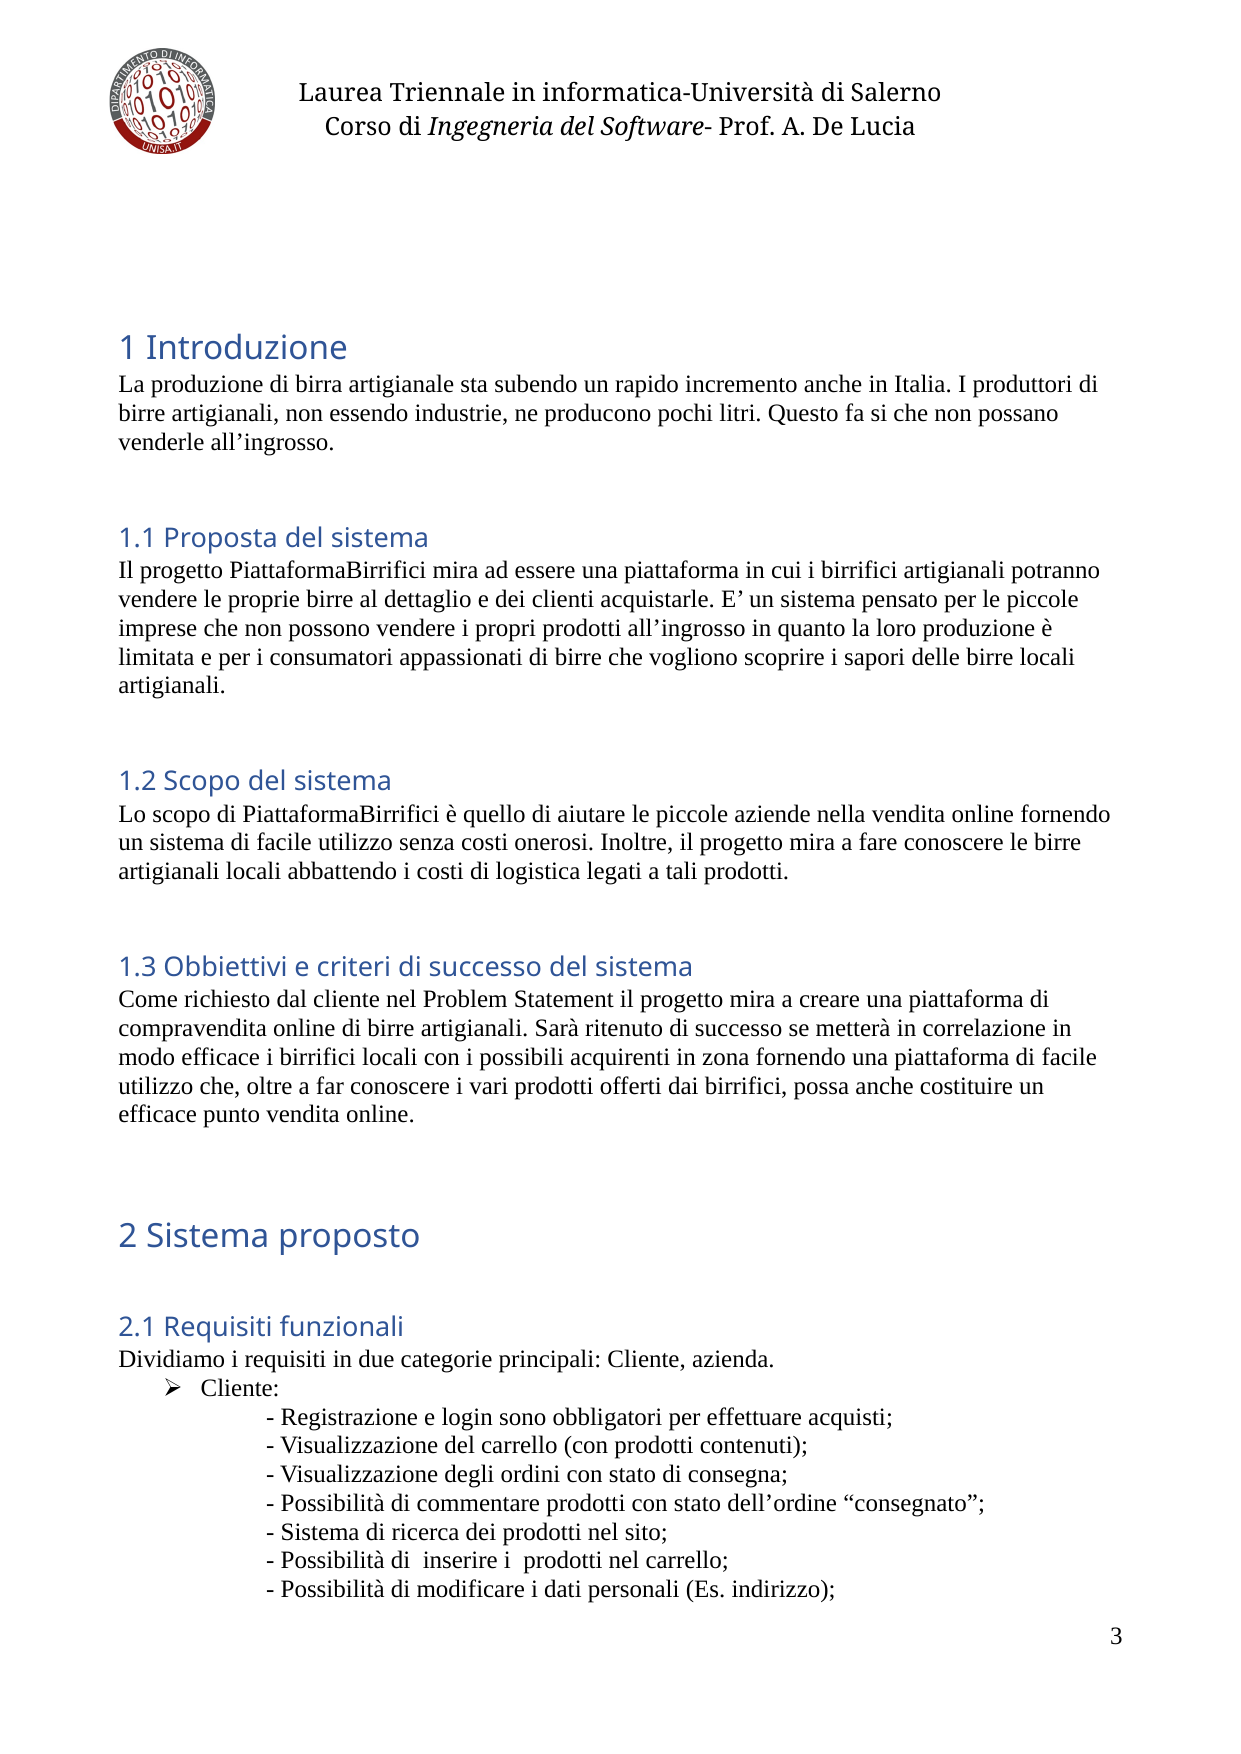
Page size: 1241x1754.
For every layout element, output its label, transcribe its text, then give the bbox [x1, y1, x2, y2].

subtitle 1.2 Scopo del sistema [118, 762, 1122, 799]
text - Possibilità di inserire i prodotti nel carrello; [118, 1546, 1122, 1574]
list Cliente: [163, 1373, 1122, 1402]
text Il progetto PiattaformaBirrifici mira ad essere una piattaforma in cui i birrifici artigianali potranno vendere le proprie birre al dettaglio e dei clienti acquistarle. E’ un sistema pensato per le piccole imprese che non possono vendere i propri prodotti all’ingrosso in quanto la loro produzione è limitata e per i consumatori appassionati di birre che vogliono scoprire i sapori delle birre locali artigianali. [118, 555, 1122, 699]
text - Registrazione e login sono obbligatori per effettuare acquisti; [118, 1402, 1122, 1431]
text Lo scopo di PiattaformaBirrifici è quello di aiutare le piccole aziende nella vendita online fornendo un sistema di facile utilizzo senza costi onerosi. Inoltre, il progetto mira a fare conoscere le birre artigianali locali abbattendo i costi di logistica legati a tali prodotti. [118, 799, 1122, 885]
subtitle 1.3 Obbiettivi e criteri di successo del sistema [118, 948, 1122, 984]
subtitle 2 Sistema proposto [118, 1212, 1122, 1257]
text - Visualizzazione degli ordini con stato di consegna; [118, 1459, 1122, 1488]
text Come richiesto dal cliente nel Problem Statement il progetto mira a creare una piattaforma di compravendita online di birre artigianali. Sarà ritenuto di successo se metterà in correlazione in modo efficace i birrifici locali con i possibili acquirenti in zona fornendo una piattaforma di facile utilizzo che, oltre a far conoscere i vari prodotti offerti dai birrifici, possa anche costituire un efficace punto vendita online. [118, 984, 1122, 1128]
text - Possibilità di commentare prodotti con stato dell’ordine “consegnato”; [118, 1488, 1122, 1517]
subtitle 2.1 Requisiti funzionali [118, 1307, 1122, 1344]
subtitle 1 Introduzione [118, 324, 1122, 369]
text - Sistema di ricerca dei prodotti nel sito; [118, 1517, 1122, 1546]
text Dividiamo i requisiti in due categorie principali: Cliente, azienda. [118, 1344, 1122, 1373]
text La produzione di birra artigianale sta subendo un rapido incremento anche in Italia. I produttori di birre artigianali, non essendo industrie, ne producono pochi litri. Questo fa si che non possano venderle all’ingrosso. [118, 369, 1122, 456]
subtitle 1.1 Proposta del sistema [118, 518, 1122, 555]
text - Possibilità di modificare i dati personali (Es. indirizzo); [118, 1574, 1122, 1603]
text - Visualizzazione del carrello (con prodotti contenuti); [118, 1431, 1122, 1459]
